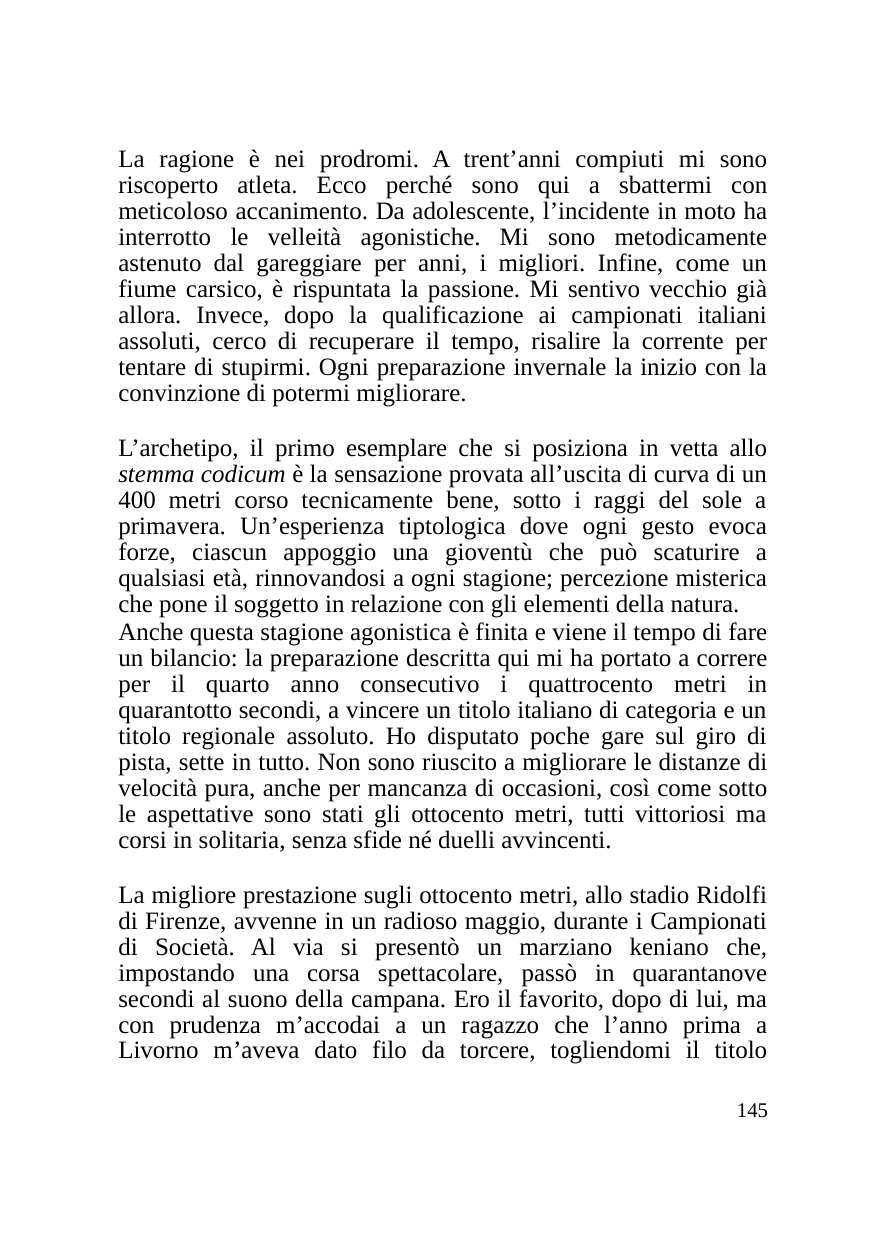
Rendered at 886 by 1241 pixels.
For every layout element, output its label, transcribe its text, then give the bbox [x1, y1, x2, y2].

text L’archetipo, il primo esemplare che si posiziona in vetta allo stemma codicum è la sensazione provata all’uscita di curva di un 400 metri corso tecnicamente bene, sotto i raggi del sole a primavera. Un’esperienza tiptologica dove ogni gesto evoca forze, ciascun appoggio una gioventù che può scaturire a qualsiasi età, rinnovandosi a ogni stagione; percezione misterica che pone il soggetto in relazione con gli elementi della natura. [118, 433, 768, 617]
text Anche questa stagione agonistica è finita e viene il tempo di fare un bilancio: la preparazione descritta qui mi ha portato a correre per il quarto anno consecutivo i quattrocento metri in quarantotto secondi, a vincere un titolo italiano di categoria e un titolo regionale assoluto. Ho disputato poche gare sul giro di pista, sette in tutto. Non sono riuscito a migliorare le distanze di velocità pura, anche per mancanza di occasioni, così come sotto le aspettative sono stati gli ottocento metri, tutti vittoriosi ma corsi in solitaria, senza sfide né duelli avvincenti. [118, 617, 768, 854]
text La ragione è nei prodromi. A trent’anni compiuti mi sono riscoperto atleta. Ecco perché sono qui a sbattermi con meticoloso accanimento. Da adolescente, l’incidente in moto ha interrotto le velleità agonistiche. Mi sono metodicamente astenuto dal gareggiare per anni, i migliori. Infine, come un fiume carsico, è rispuntata la passione. Mi sentivo vecchio già allora. Invece, dopo la qualificazione ai campionati italiani assoluti, cerco di recuperare il tempo, risalire la corrente per tentare di stupirmi. Ogni preparazione invernale la inizio con la convinzione di potermi migliorare. [118, 144, 768, 407]
text La migliore prestazione sugli ottocento metri, allo stadio Ridolfi di Firenze, avvenne in un radioso maggio, durante i Campionati di Società. Al via si presentò un marziano keniano che, impostando una corsa spettacolare, passò in quarantanove secondi al suono della campana. Ero il favorito, dopo di lui, ma con prudenza m’accodai a un ragazzo che l’anno prima a Livorno m’aveva dato filo da torcere, togliendomi il titolo [118, 880, 768, 1064]
